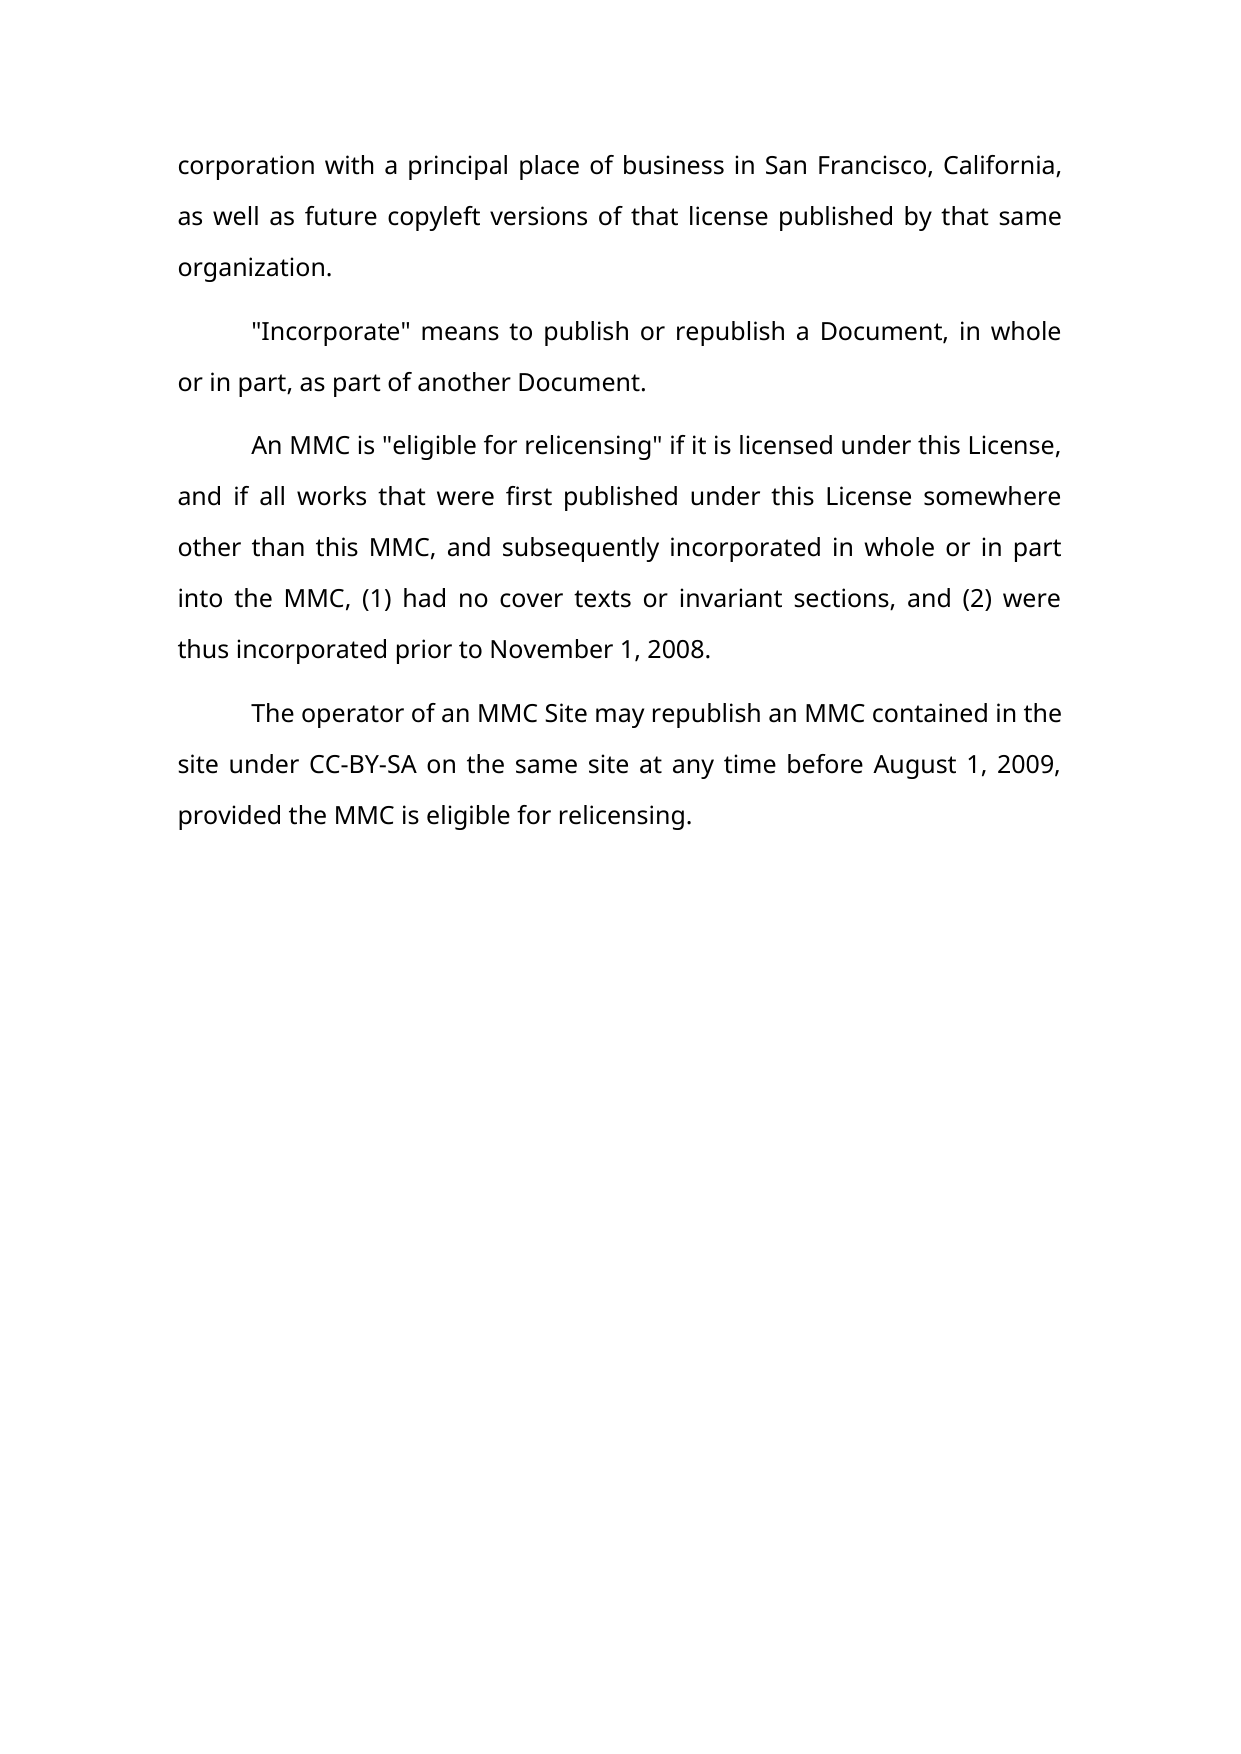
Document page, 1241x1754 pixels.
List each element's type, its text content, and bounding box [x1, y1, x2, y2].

text An MMC is "eligible for relicensing" if it is licensed under this License, and if all works that were first published under this License somewhere other than this MMC, and subsequently incorporated in whole or in part into the MMC, (1) had no cover texts or invariant sections, and (2) were thus incorporated prior to November 1, 2008. [177, 428, 1063, 666]
text The operator of an MMC Site may republish an MMC contained in the site under CC-BY-SA on the same site at any time before August 1, 2009, provided the MMC is eligible for relicensing. [177, 696, 1063, 832]
text corporation with a principal place of business in San Francisco, California, as well as future copyleft versions of that license published by that same organization. [177, 148, 1063, 284]
text "Incorporate" means to publish or republish a Document, in whole or in part, as part of another Document. [177, 313, 1063, 398]
